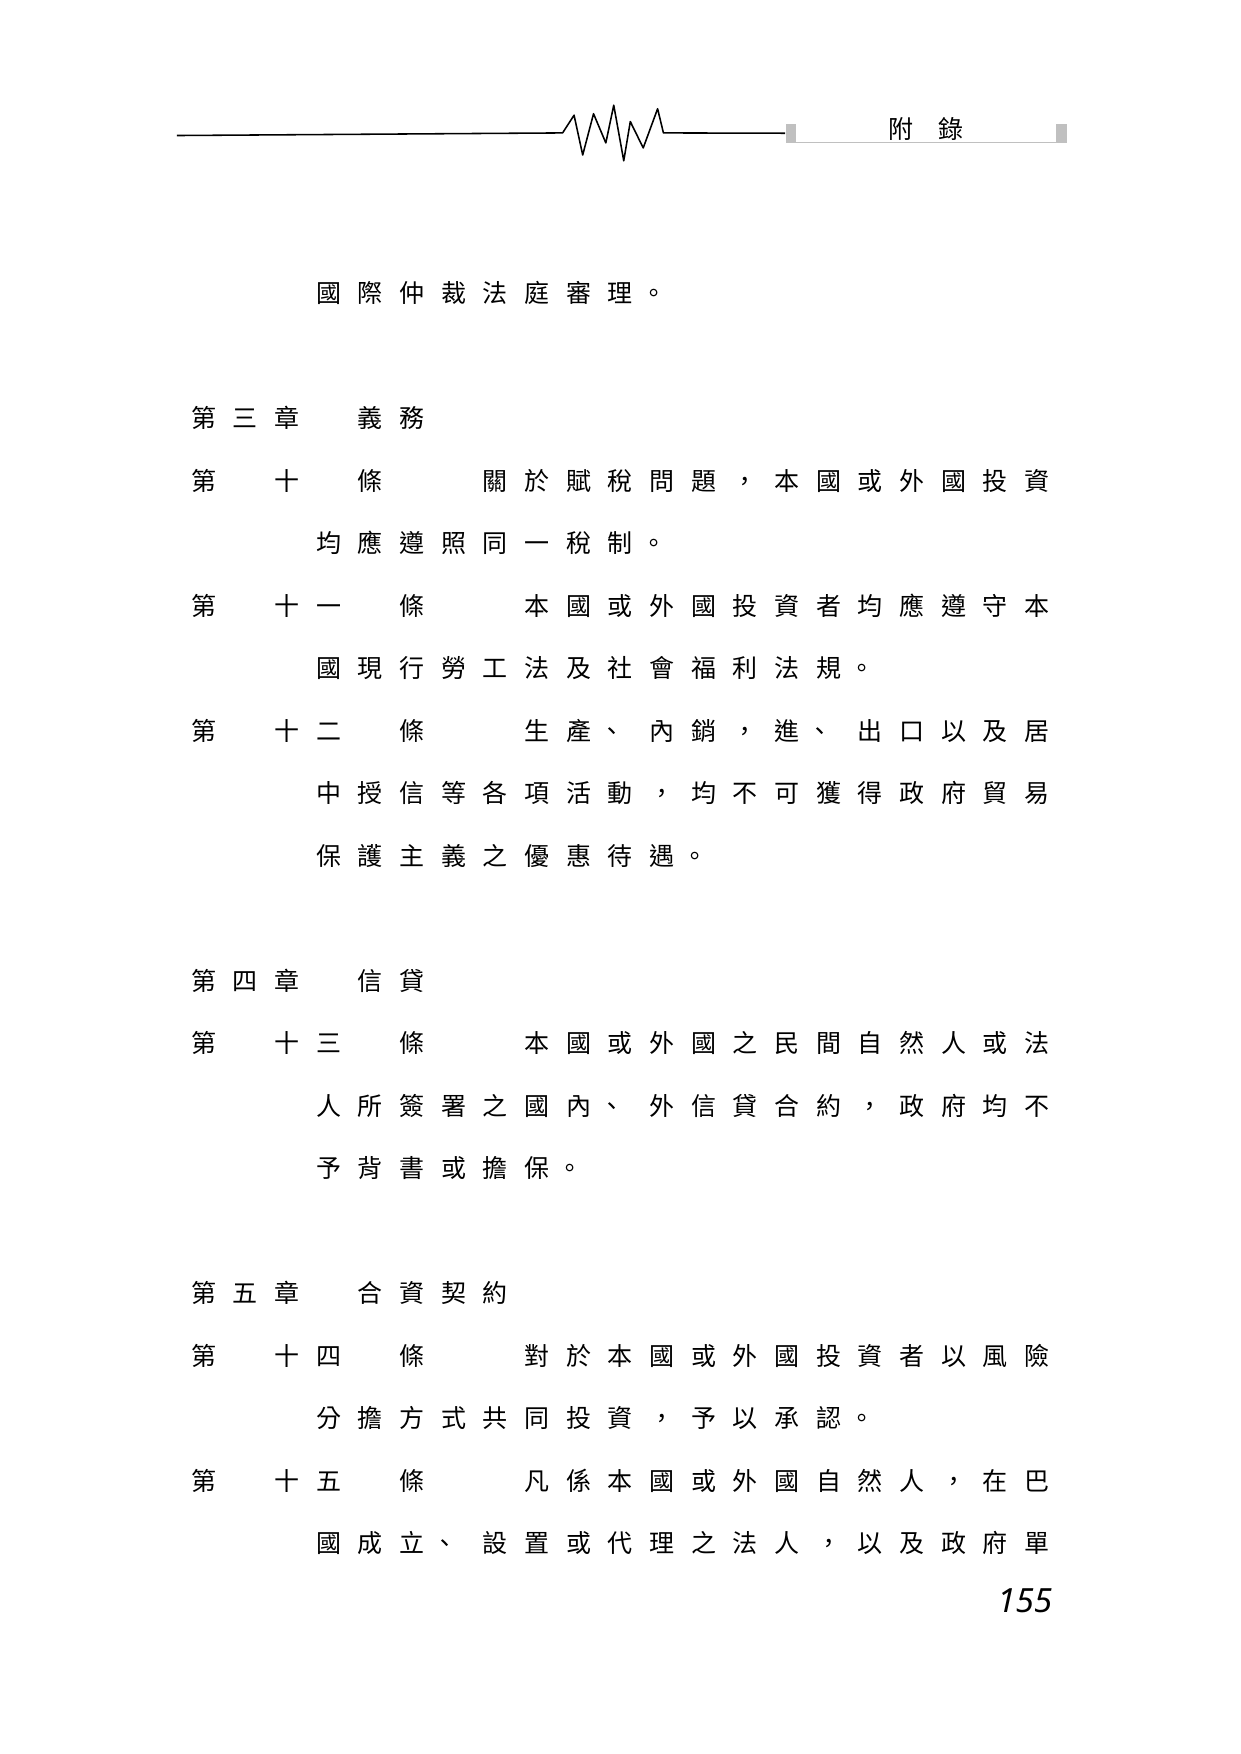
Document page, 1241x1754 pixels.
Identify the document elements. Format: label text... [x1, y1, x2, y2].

text 第四章 信貸 [183, 938, 1058, 1000]
text 第 十 條 關於賦稅問題，本國或外國投資均應遵照同一稅制。 [183, 438, 1058, 563]
text 第 十二 條 生產、內銷，進、出口以及居中授信等各項活動，均不可獲得政府貿易保護主義之優惠待遇。 [183, 688, 1058, 875]
text 第 十三 條 本國或外國之民間自然人或法人所簽署之國內、外信貸合約，政府均不予背書或擔保。 [183, 1000, 1058, 1188]
text 第五章 合資契約 [183, 1250, 1058, 1313]
text 國際仲裁法庭審理。 [183, 250, 1058, 313]
text 第 十四 條 對於本國或外國投資者以風險分擔方式共同投資，予以承認。 [183, 1313, 1058, 1438]
text 第 十五 條 凡係本國或外國自然人，在巴國成立、設置或代理之法人，以及政府單 [183, 1438, 1058, 1563]
text 第三章 義務 [183, 375, 1058, 438]
text 第 十一 條 本國或外國投資者均應遵守本國現行勞工法及社會福利法規。 [183, 563, 1058, 688]
